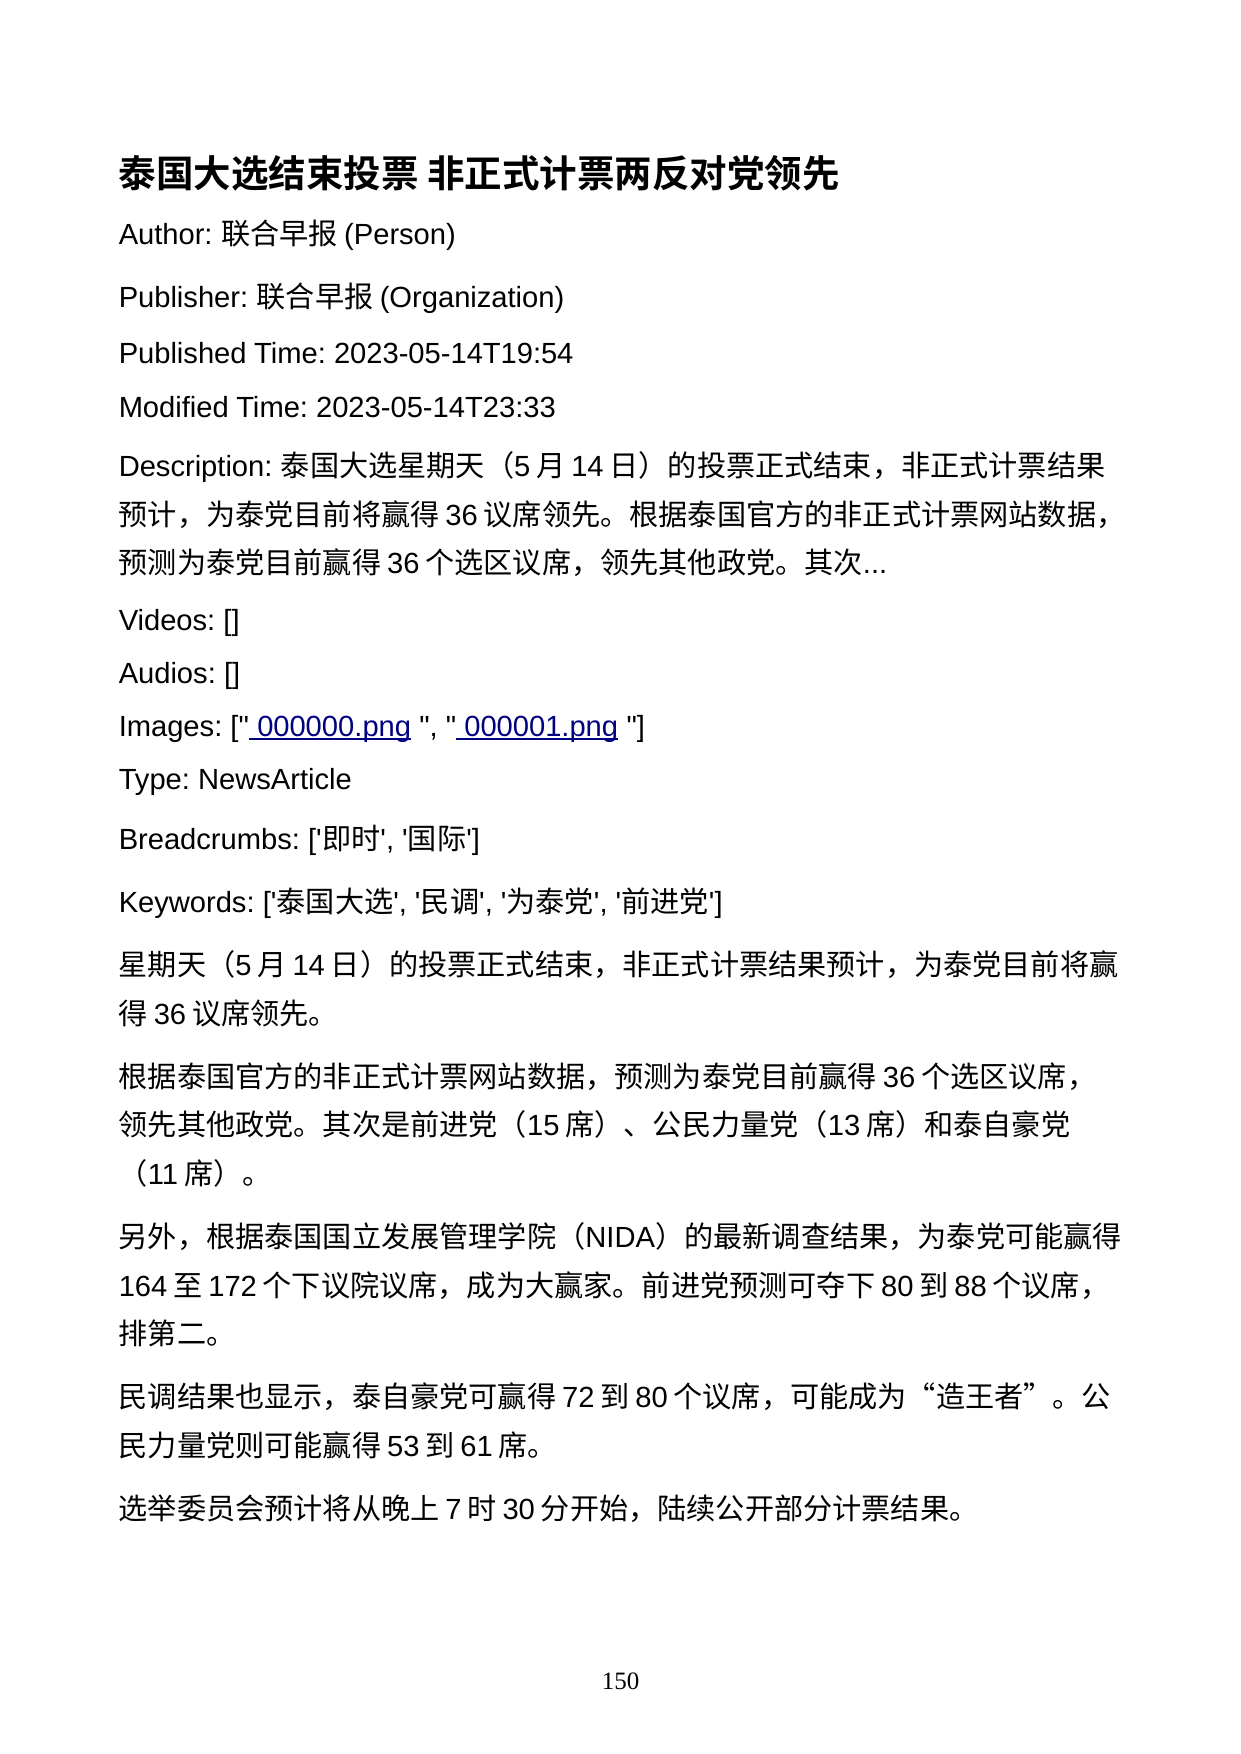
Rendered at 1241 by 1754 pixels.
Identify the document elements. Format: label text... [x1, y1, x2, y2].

text 另外，根据泰国国立发展管理学院（NIDA）的最新调查结果，为泰党可能赢得164至172个下议院议席，成为大赢家。前进党预测可夺下80到88个议席，排第二。 [118, 1214, 1122, 1353]
text Description: 泰国大选星期天（5月14日）的投票正式结束，非正式计票结果预计，为泰党目前将赢得36议席领先。根据泰国官方的非正式计票网站数据，预测为泰党目前赢得36个选区议席，领先其他政党。其次... [118, 443, 1122, 582]
text 民调结果也显示，泰自豪党可赢得72到80个议席，可能成为“造王者”。公民力量党则可能赢得53到61席。 [118, 1374, 1122, 1465]
text Publisher: 联合早报 (Organization) [118, 273, 1122, 316]
text Images: [" 000000.png ", " 000001.png "] [118, 709, 1122, 743]
text Videos: [] [118, 603, 1122, 637]
text Audios: [] [118, 656, 1122, 690]
text 选举委员会预计将从晚上7时30分开始，陆续公开部分计票结果。 [118, 1486, 1122, 1528]
text Author: 联合早报 (Person) [118, 210, 1122, 253]
text Modified Time: 2023-05-14T23:33 [118, 390, 1122, 423]
text Type: NewsArticle [118, 762, 1122, 796]
text 根据泰国官方的非正式计票网站数据，预测为泰党目前赢得36个选区议席，领先其他政党。其次是前进党（15席）、公民力量党（13席）和泰自豪党（11席）。 [118, 1053, 1122, 1193]
text Published Time: 2023-05-14T19:54 [118, 337, 1122, 370]
subtitle 泰国大选结束投票 非正式计票两反对党领先 [118, 143, 1122, 198]
text 星期天（5月14日）的投票正式结束，非正式计票结果预计，为泰党目前将赢得36议席领先。 [118, 942, 1122, 1033]
text Keywords: ['泰国大选', '民调', '为泰党', '前进党'] [118, 879, 1122, 921]
text Breadcrumbs: ['即时', '国际'] [118, 816, 1122, 858]
